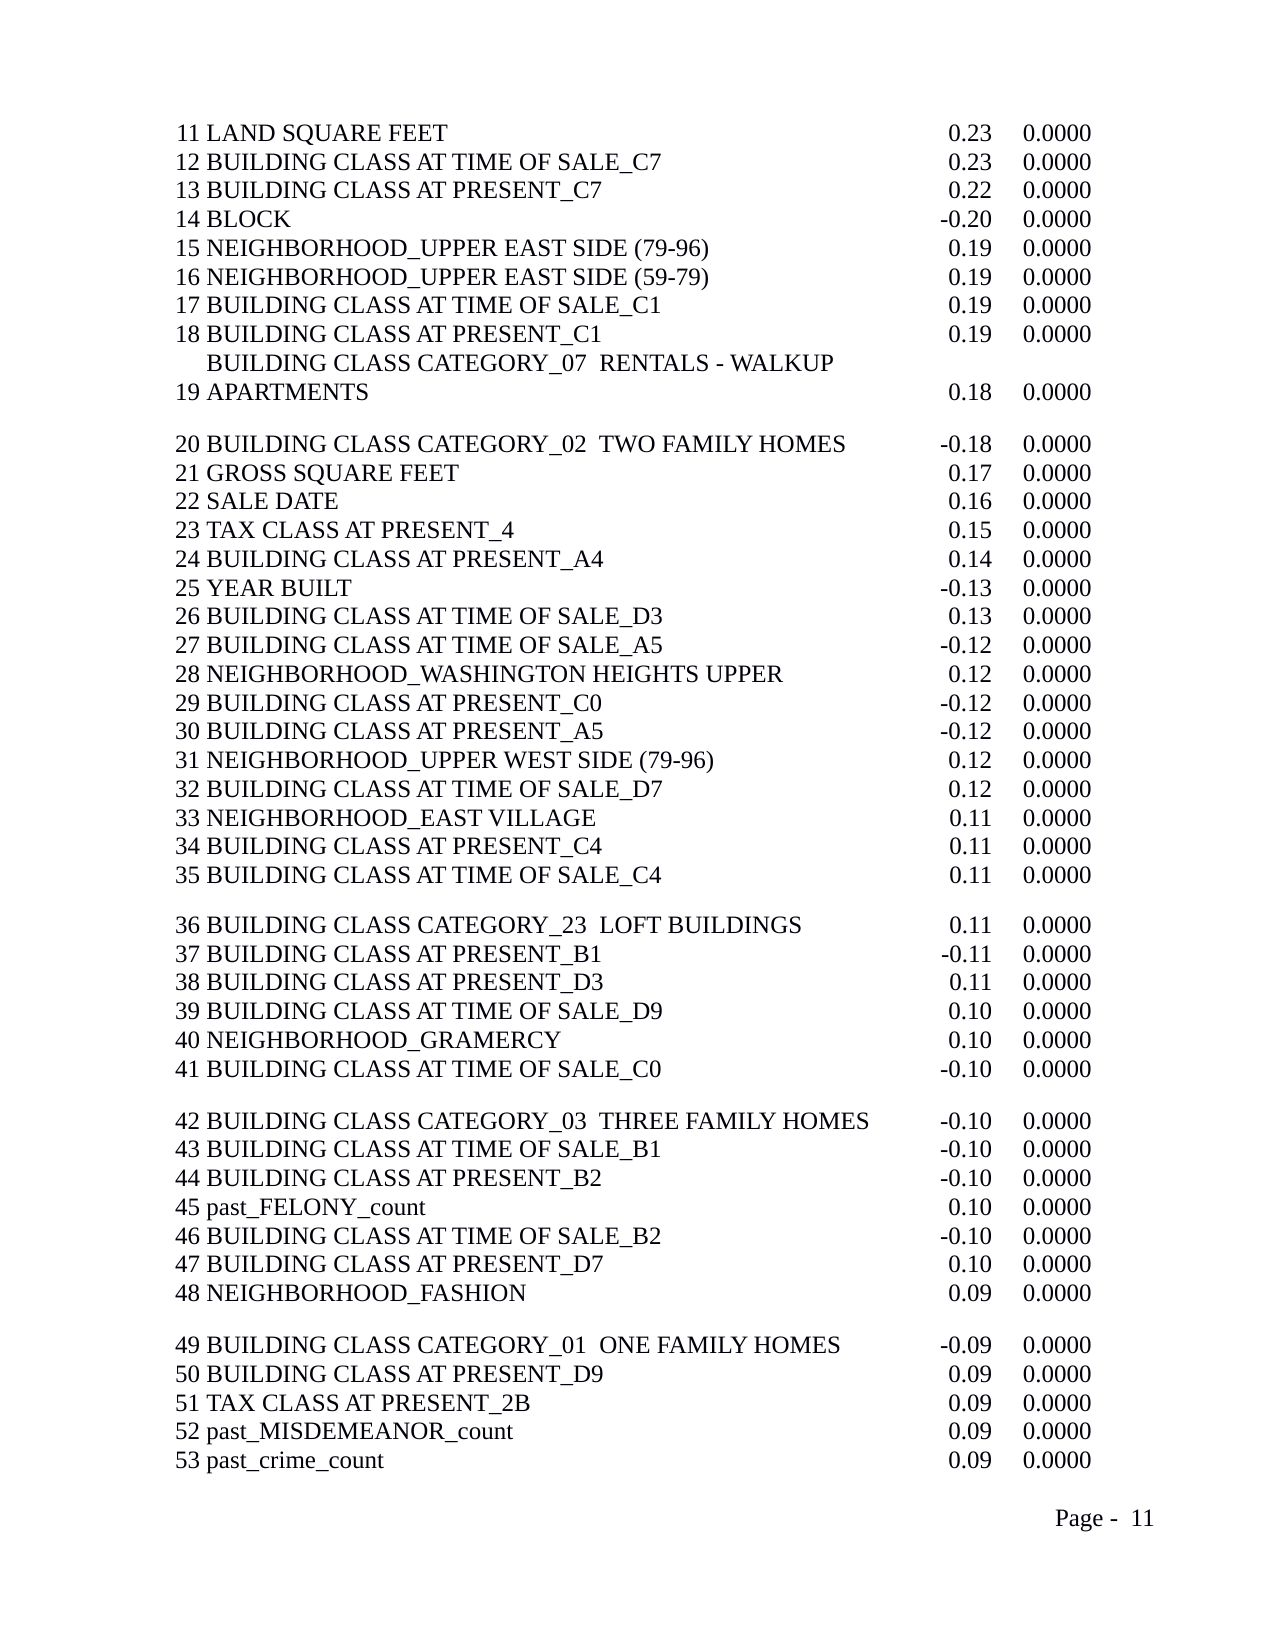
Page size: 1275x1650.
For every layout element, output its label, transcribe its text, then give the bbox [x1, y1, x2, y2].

table_cell 0.0000 [995, 601, 1094, 630]
table_cell 0.0000 [995, 406, 1094, 458]
table_cell -0.10 [879, 1221, 995, 1249]
table_cell -0.10 [879, 1083, 995, 1134]
table_cell 29 [149, 688, 203, 716]
table_cell 0.09 [879, 1388, 995, 1416]
table_cell BUILDING CLASS CATEGORY_03 THREE FAMILY HOMES [203, 1083, 878, 1134]
table_cell 0.0000 [995, 1221, 1094, 1249]
table_cell 48 [149, 1278, 203, 1307]
table_cell 16 [149, 262, 203, 291]
table_cell 0.0000 [995, 1445, 1094, 1474]
table_cell 33 [149, 803, 203, 831]
table_cell 0.0000 [995, 291, 1094, 319]
table_cell 15 [149, 233, 203, 262]
table_cell 14 [149, 204, 203, 233]
table_cell 0.0000 [995, 968, 1094, 996]
table_cell 50 [149, 1359, 203, 1388]
table_cell past_MISDEMEANOR_count [203, 1416, 878, 1445]
table_cell past_crime_count [203, 1445, 878, 1474]
table_cell BUILDING CLASS AT PRESENT_B1 [203, 939, 878, 967]
table_cell 0.0000 [995, 486, 1094, 515]
table_cell 0.0000 [995, 889, 1094, 939]
table_cell 0.0000 [995, 515, 1094, 544]
table_cell 0.0000 [995, 1163, 1094, 1192]
table_cell 35 [149, 860, 203, 889]
table_cell 0.09 [879, 1445, 995, 1474]
table_cell BUILDING CLASS AT TIME OF SALE_C1 [203, 291, 878, 319]
table_cell 28 [149, 659, 203, 688]
table_cell 23 [149, 515, 203, 544]
table_cell 0.12 [879, 659, 995, 688]
table_cell BUILDING CLASS AT TIME OF SALE_C4 [203, 860, 878, 889]
table_cell -0.12 [879, 630, 995, 659]
table_cell 0.0000 [995, 1359, 1094, 1388]
table_cell 24 [149, 544, 203, 573]
table_cell 20 [149, 406, 203, 458]
table_cell 0.0000 [995, 233, 1094, 262]
table_cell NEIGHBORHOOD_UPPER EAST SIDE (59-79) [203, 262, 878, 291]
table_cell 0.0000 [995, 147, 1094, 176]
table_cell 12 [149, 147, 203, 176]
table_cell 0.0000 [995, 860, 1094, 889]
table_cell 41 [149, 1054, 203, 1082]
table_cell 0.0000 [995, 1388, 1094, 1416]
table_cell 38 [149, 968, 203, 996]
table_cell 0.10 [879, 996, 995, 1025]
table_cell 49 [149, 1307, 203, 1359]
table_cell 0.0000 [995, 319, 1094, 348]
table_cell 0.0000 [995, 1278, 1094, 1307]
table_cell 0.0000 [995, 774, 1094, 803]
table_cell 0.09 [879, 1359, 995, 1388]
table_cell BUILDING CLASS AT TIME OF SALE_D7 [203, 774, 878, 803]
table_cell 0.0000 [995, 573, 1094, 601]
table_cell BUILDING CLASS AT PRESENT_A4 [203, 544, 878, 573]
table_cell BUILDING CLASS CATEGORY_07 RENTALS - WALKUP APARTMENTS [203, 348, 878, 406]
table_cell 37 [149, 939, 203, 967]
table_cell BLOCK [203, 204, 878, 233]
table_cell 0.10 [879, 1025, 995, 1054]
table_cell -0.09 [879, 1307, 995, 1359]
table_cell 0.0000 [995, 996, 1094, 1025]
table_cell 0.0000 [995, 1307, 1094, 1359]
table_cell 0.11 [879, 831, 995, 860]
table_cell -0.11 [879, 939, 995, 967]
table_cell 0.09 [879, 1416, 995, 1445]
table_cell BUILDING CLASS AT PRESENT_B2 [203, 1163, 878, 1192]
table_cell 0.0000 [995, 630, 1094, 659]
table_cell 0.0000 [995, 458, 1094, 486]
table_cell BUILDING CLASS AT TIME OF SALE_C7 [203, 147, 878, 176]
table_cell NEIGHBORHOOD_UPPER WEST SIDE (79-96) [203, 745, 878, 774]
table_cell NEIGHBORHOOD_FASHION [203, 1278, 878, 1307]
table_cell 0.11 [879, 860, 995, 889]
table_cell 32 [149, 774, 203, 803]
table_cell 0.0000 [995, 745, 1094, 774]
table_cell -0.18 [879, 406, 995, 458]
table_cell BUILDING CLASS AT TIME OF SALE_C0 [203, 1054, 878, 1082]
table_cell 0.0000 [995, 348, 1094, 406]
table_cell 0.0000 [995, 1250, 1094, 1278]
table_cell 0.09 [879, 1278, 995, 1307]
table_cell 0.18 [879, 348, 995, 406]
table_cell 0.15 [879, 515, 995, 544]
table_cell 45 [149, 1192, 203, 1221]
table_cell 26 [149, 601, 203, 630]
table_cell BUILDING CLASS AT PRESENT_A5 [203, 716, 878, 745]
table_cell 36 [149, 889, 203, 939]
table_cell 0.0000 [995, 1054, 1094, 1082]
table_cell 0.0000 [995, 1083, 1094, 1134]
table_cell NEIGHBORHOOD_GRAMERCY [203, 1025, 878, 1054]
table_cell BUILDING CLASS AT PRESENT_D7 [203, 1250, 878, 1278]
table_cell 0.10 [879, 1250, 995, 1278]
table_cell BUILDING CLASS CATEGORY_02 TWO FAMILY HOMES [203, 406, 878, 458]
table_cell GROSS SQUARE FEET [203, 458, 878, 486]
table_cell 0.12 [879, 745, 995, 774]
table_cell 51 [149, 1388, 203, 1416]
table_cell -0.10 [879, 1135, 995, 1163]
table_cell NEIGHBORHOOD_UPPER EAST SIDE (79-96) [203, 233, 878, 262]
table_cell 47 [149, 1250, 203, 1278]
table_cell 0.14 [879, 544, 995, 573]
table_cell 11 [149, 118, 203, 147]
table_cell NEIGHBORHOOD_EAST VILLAGE [203, 803, 878, 831]
table_cell 0.19 [879, 319, 995, 348]
table_cell 53 [149, 1445, 203, 1474]
table_cell BUILDING CLASS AT PRESENT_D9 [203, 1359, 878, 1388]
table_cell 31 [149, 745, 203, 774]
table_cell 0.0000 [995, 831, 1094, 860]
table_cell NEIGHBORHOOD_WASHINGTON HEIGHTS UPPER [203, 659, 878, 688]
table_cell -0.10 [879, 1054, 995, 1082]
table_cell 27 [149, 630, 203, 659]
table_cell 0.0000 [995, 1025, 1094, 1054]
table_cell BUILDING CLASS AT TIME OF SALE_D9 [203, 996, 878, 1025]
table_cell 0.0000 [995, 803, 1094, 831]
table_cell BUILDING CLASS AT TIME OF SALE_A5 [203, 630, 878, 659]
table_cell 0.19 [879, 291, 995, 319]
table_cell 30 [149, 716, 203, 745]
table_cell 0.0000 [995, 716, 1094, 745]
table_cell TAX CLASS AT PRESENT_2B [203, 1388, 878, 1416]
table_cell -0.12 [879, 716, 995, 745]
table_cell 19 [149, 348, 203, 406]
table_cell -0.13 [879, 573, 995, 601]
table_cell 0.19 [879, 233, 995, 262]
table_cell 0.11 [879, 968, 995, 996]
table_cell 44 [149, 1163, 203, 1192]
table_cell BUILDING CLASS AT PRESENT_C0 [203, 688, 878, 716]
table_cell 0.0000 [995, 1192, 1094, 1221]
table_cell BUILDING CLASS AT PRESENT_C4 [203, 831, 878, 860]
table_cell -0.12 [879, 688, 995, 716]
table_cell 0.0000 [995, 262, 1094, 291]
table_cell 0.16 [879, 486, 995, 515]
table_cell 0.0000 [995, 1416, 1094, 1445]
table_cell BUILDING CLASS AT PRESENT_C7 [203, 176, 878, 204]
table_cell TAX CLASS AT PRESENT_4 [203, 515, 878, 544]
table_cell 0.0000 [995, 688, 1094, 716]
table_cell BUILDING CLASS AT PRESENT_D3 [203, 968, 878, 996]
table_cell 0.12 [879, 774, 995, 803]
table_cell 0.0000 [995, 544, 1094, 573]
table_cell 34 [149, 831, 203, 860]
table_cell 25 [149, 573, 203, 601]
table_cell -0.10 [879, 1163, 995, 1192]
table_cell 40 [149, 1025, 203, 1054]
table_cell 0.0000 [995, 176, 1094, 204]
table_cell LAND SQUARE FEET [203, 118, 878, 147]
table_cell 22 [149, 486, 203, 515]
table_cell 39 [149, 996, 203, 1025]
table_cell 0.11 [879, 803, 995, 831]
table_cell 0.13 [879, 601, 995, 630]
table_cell 0.19 [879, 262, 995, 291]
table_cell 0.0000 [995, 1135, 1094, 1163]
table_cell 0.23 [879, 118, 995, 147]
table_cell 42 [149, 1083, 203, 1134]
table_cell BUILDING CLASS AT TIME OF SALE_D3 [203, 601, 878, 630]
table_cell 13 [149, 176, 203, 204]
table_cell 43 [149, 1135, 203, 1163]
table_cell 0.0000 [995, 939, 1094, 967]
table_cell BUILDING CLASS AT TIME OF SALE_B1 [203, 1135, 878, 1163]
table_cell 46 [149, 1221, 203, 1249]
table_cell 18 [149, 319, 203, 348]
table_cell -0.20 [879, 204, 995, 233]
table_cell 0.22 [879, 176, 995, 204]
table_cell 21 [149, 458, 203, 486]
table_cell 0.23 [879, 147, 995, 176]
table_cell 52 [149, 1416, 203, 1445]
table_cell 0.10 [879, 1192, 995, 1221]
table_cell 0.0000 [995, 204, 1094, 233]
table_cell 0.11 [879, 889, 995, 939]
table_cell BUILDING CLASS CATEGORY_23 LOFT BUILDINGS [203, 889, 878, 939]
table_cell BUILDING CLASS CATEGORY_01 ONE FAMILY HOMES [203, 1307, 878, 1359]
table_cell 0.17 [879, 458, 995, 486]
table_cell past_FELONY_count [203, 1192, 878, 1221]
table_cell BUILDING CLASS AT PRESENT_C1 [203, 319, 878, 348]
table_cell YEAR BUILT [203, 573, 878, 601]
table_cell 0.0000 [995, 118, 1094, 147]
table_cell 17 [149, 291, 203, 319]
table_cell SALE DATE [203, 486, 878, 515]
table_cell BUILDING CLASS AT TIME OF SALE_B2 [203, 1221, 878, 1249]
table_cell 0.0000 [995, 659, 1094, 688]
